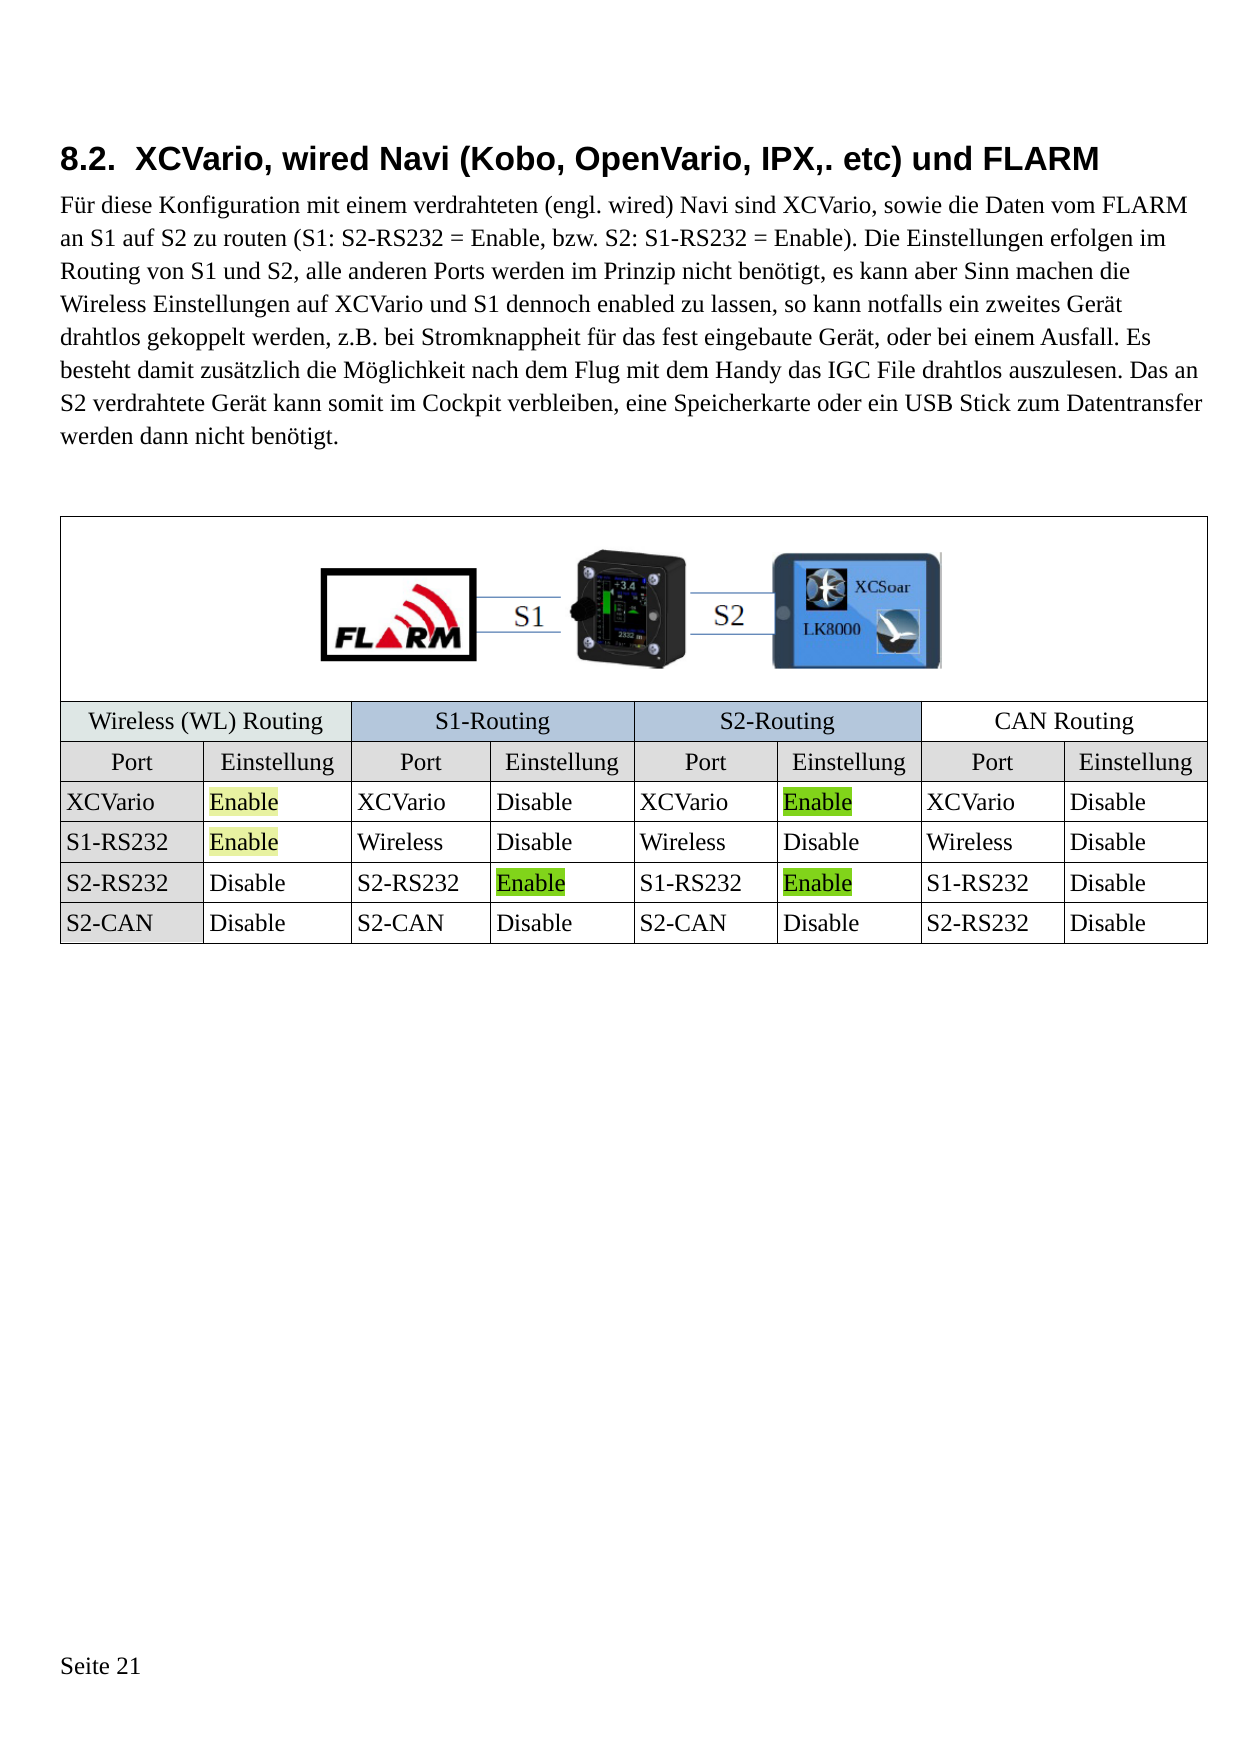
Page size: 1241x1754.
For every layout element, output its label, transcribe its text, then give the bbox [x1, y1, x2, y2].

table_cell Port [352, 742, 490, 781]
table_cell Wireless [922, 822, 1064, 862]
table_cell S2-Routing [635, 702, 921, 741]
table_cell Disable [1065, 863, 1207, 902]
table_cell XCVario [61, 782, 203, 821]
table_cell S2-RS232 [922, 903, 1064, 942]
table_cell Einstellung [204, 742, 351, 781]
picture [265, 529, 1002, 675]
table_cell Disable [778, 822, 921, 862]
table_cell S2-RS232 [61, 863, 203, 902]
table_cell Disable [1065, 782, 1207, 821]
table_cell S1-RS232 [635, 863, 777, 902]
table_cell Wireless [635, 822, 777, 862]
table_cell XCVario [352, 782, 490, 821]
table_cell Enable [204, 782, 351, 821]
table_cell Disable [1065, 903, 1207, 942]
table_cell S1-Routing [352, 702, 634, 741]
table_cell Einstellung [1065, 742, 1207, 781]
table_cell S2-CAN [352, 903, 490, 942]
subtitle XCVario, wired Navi (Kobo, OpenVario, IPX,. etc) und FLARM [60, 139, 1207, 178]
table_cell Disable [204, 863, 351, 902]
table_cell Einstellung [778, 742, 921, 781]
table_cell S2-RS232 [352, 863, 490, 902]
table_cell Enable [204, 822, 351, 862]
table_cell Disable [778, 903, 921, 942]
text Für diese Konfiguration mit einem verdrahteten (engl. wired) Navi sind XCVario, sowie die Daten vom FLARM an S1 auf S2 zu routen (S1: S2-RS232 = Enable, bzw. S2: S1-RS232 = Enable). Die Einstellungen erfolgen im Routing von S1 und S2, alle anderen Ports werden im Prinzip nicht benötigt, es kann aber Sinn machen die Wireless Einstellungen auf XCVario und S1 dennoch enabled zu lassen, so kann notfalls ein zweites Gerät drahtlos gekoppelt werden, z.B. bei Stromknappheit für das fest eingebaute Gerät, oder bei einem Ausfall. Es besteht damit zusätzlich die Möglichkeit nach dem Flug mit dem Handy das IGC File drahtlos auszulesen. Das an S2 verdrahtete Gerät kann somit im Cockpit verbleiben, eine Speicherkarte oder ein USB Stick zum Datentransfer werden dann nicht benötigt. [60, 190, 1207, 450]
table_cell Einstellung [491, 742, 634, 781]
table_cell Disable [204, 903, 351, 942]
table_cell Enable [778, 863, 921, 902]
table_cell S1-RS232 [922, 863, 1064, 902]
table_cell Disable [1065, 822, 1207, 862]
table_header [61, 517, 1207, 701]
table_cell Port [61, 742, 203, 781]
table_cell Disable [491, 903, 634, 942]
table_cell Enable [491, 863, 634, 902]
table_cell S2-CAN [61, 903, 203, 942]
table_cell Disable [491, 822, 634, 862]
table_cell Disable [491, 782, 634, 821]
table_cell XCVario [635, 782, 777, 821]
table_cell S2-CAN [635, 903, 777, 942]
table_cell Port [922, 742, 1064, 781]
table_cell Wireless [352, 822, 490, 862]
table_cell S1-RS232 [61, 822, 203, 862]
table_cell XCVario [922, 782, 1064, 821]
table_cell Wireless (WL) Routing [61, 702, 351, 741]
table_cell CAN Routing [922, 702, 1207, 741]
table_cell Port [635, 742, 777, 781]
table_cell Enable [778, 782, 921, 821]
